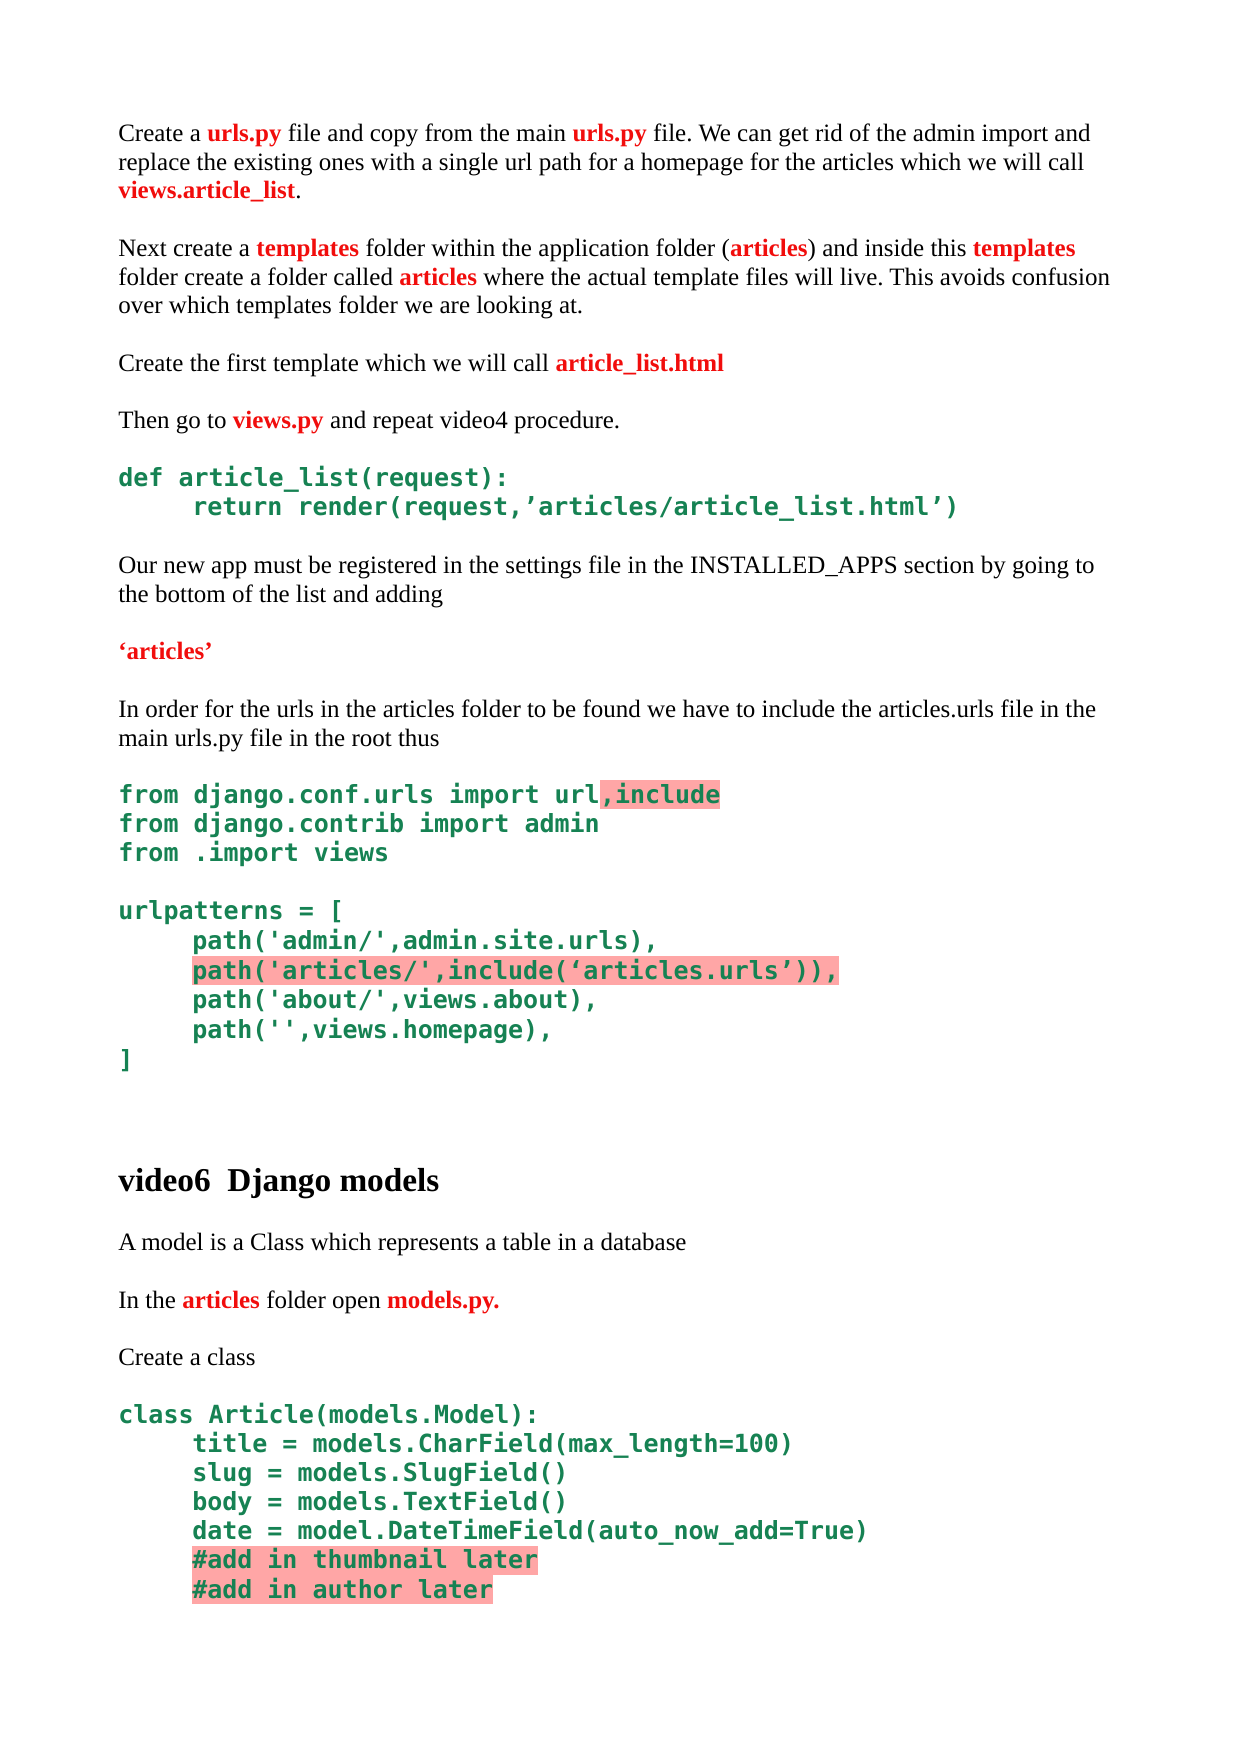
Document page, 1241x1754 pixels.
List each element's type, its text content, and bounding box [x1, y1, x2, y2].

text In order for the urls in the articles folder to be found we have to include the articles.urls file in the main urls.py file in the root thus [118, 694, 1122, 751]
text In the articles folder open models.py. [118, 1285, 1122, 1314]
text #add in author later [118, 1575, 1122, 1604]
text Create a urls.py file and copy from the main urls.py file. We can get rid of the admin import and replace the existing ones with a single url path for a homepage for the articles which we will call views.article_list. [118, 118, 1122, 204]
text Then go to views.py and repeat video4 procedure. [118, 406, 1122, 434]
text A model is a Class which represents a table in a database [118, 1227, 1122, 1256]
text body = models.TextField() [118, 1487, 1122, 1517]
text path('',views.homepage), [118, 1015, 1122, 1044]
text Our new app must be registered in the settings file in the INSTALLED_APPS section by going to the bottom of the list and adding [118, 550, 1122, 608]
text slug = models.SlugField() [118, 1458, 1122, 1487]
text Create a class [118, 1342, 1122, 1371]
text path('admin/',admin.site.urls), [118, 926, 1122, 955]
text Create the first template which we will call article_list.html [118, 348, 1122, 377]
text class Article(models.Model): [118, 1400, 1122, 1429]
text date = model.DateTimeField(auto_now_add=True) [118, 1517, 1122, 1546]
text from django.conf.urls import url,include [118, 780, 1122, 809]
text return render(request,’articles/article_list.html’) [118, 492, 1122, 521]
text ‘articles’ [118, 636, 1122, 665]
text Next create a templates folder within the application folder (articles) and inside this templates folder create a folder called articles where the actual template files will live. This avoids confusion over which templates folder we are looking at. [118, 233, 1122, 319]
text ] [118, 1044, 1122, 1074]
text #add in thumbnail later [118, 1546, 1122, 1575]
text title = models.CharField(max_length=100) [118, 1429, 1122, 1458]
text from .import views [118, 838, 1122, 868]
text video6 Django models [118, 1160, 1122, 1199]
text path('about/',views.about), [118, 985, 1122, 1015]
text urlpatterns = [ [118, 896, 1122, 926]
text def article_list(request): [118, 463, 1122, 492]
text path('articles/',include(‘articles.urls’)), [118, 955, 1122, 985]
text from django.contrib import admin [118, 809, 1122, 838]
